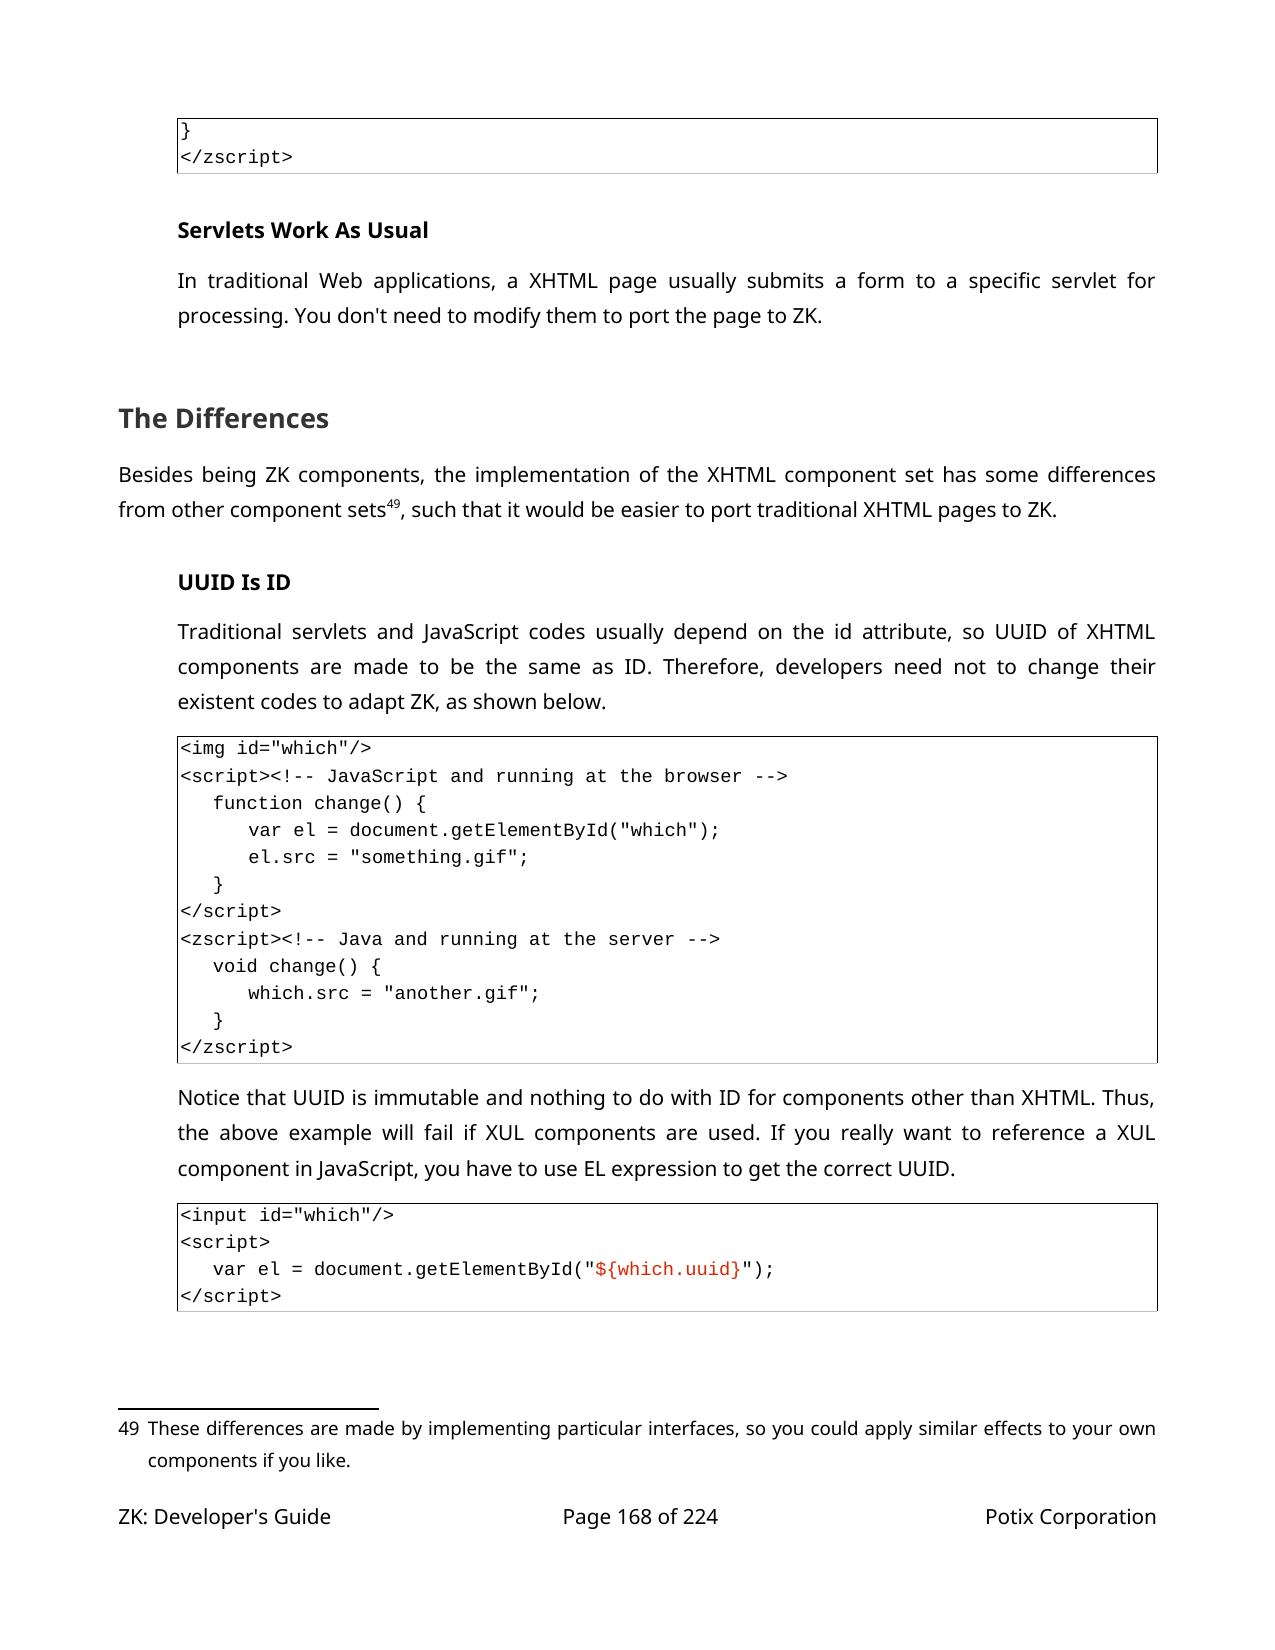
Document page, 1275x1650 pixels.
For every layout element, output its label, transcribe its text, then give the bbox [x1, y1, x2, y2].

text var el = document.getElementById("${which.uuid}"); [178, 1257, 1157, 1281]
text el.src = "something.gif"; [178, 845, 1157, 869]
text } [178, 119, 1157, 142]
subtitle Servlets Work As Usual [177, 215, 1157, 245]
text </zscript> [178, 145, 1157, 173]
text </script> [178, 1284, 1157, 1311]
text <script><!-- JavaScript and running at the browser --> [178, 763, 1157, 788]
text void change() { [178, 954, 1157, 978]
text </script> [178, 899, 1157, 924]
subtitle The Differences [118, 400, 1157, 437]
text var el = document.getElementById("which"); [178, 818, 1157, 842]
subtitle UUID Is ID [177, 566, 1157, 596]
text Notice that UUID is immutable and nothing to do with ID for components other than XHTML. Thus, the above example will fail if XUL components are used. If you really want to reference a XUL component in JavaScript, you have to use EL expression to get the correct UUID. [177, 1083, 1157, 1182]
text } [178, 872, 1157, 896]
text </zscript> [178, 1035, 1157, 1063]
text } [178, 1008, 1157, 1032]
text Besides being ZK components, the implementation of the XHTML component set has some differences from other component sets, such that it would be easier to port traditional XHTML pages to ZK. [118, 460, 1157, 524]
text These differences are made by implementing particular interfaces, so you could apply similar effects to your own components if you like. [118, 1416, 1157, 1473]
text <img id="which"/> [178, 737, 1157, 761]
text In traditional Web applications, a XHTML page usually submits a form to a specific servlet for processing. You don't need to modify them to port the page to ZK. [177, 266, 1157, 329]
text which.src = "another.gif"; [178, 981, 1157, 1005]
text <zscript><!-- Java and running at the server --> [178, 927, 1157, 951]
text function change() { [178, 791, 1157, 815]
text Traditional servlets and JavaScript codes usually depend on the id attribute, so UUID of XHTML components are made to be the same as ID. Therefore, developers need not to change their existent codes to adapt ZK, as shown below. [177, 617, 1157, 716]
text <input id="which"/> [178, 1204, 1157, 1227]
text <script> [178, 1230, 1157, 1254]
